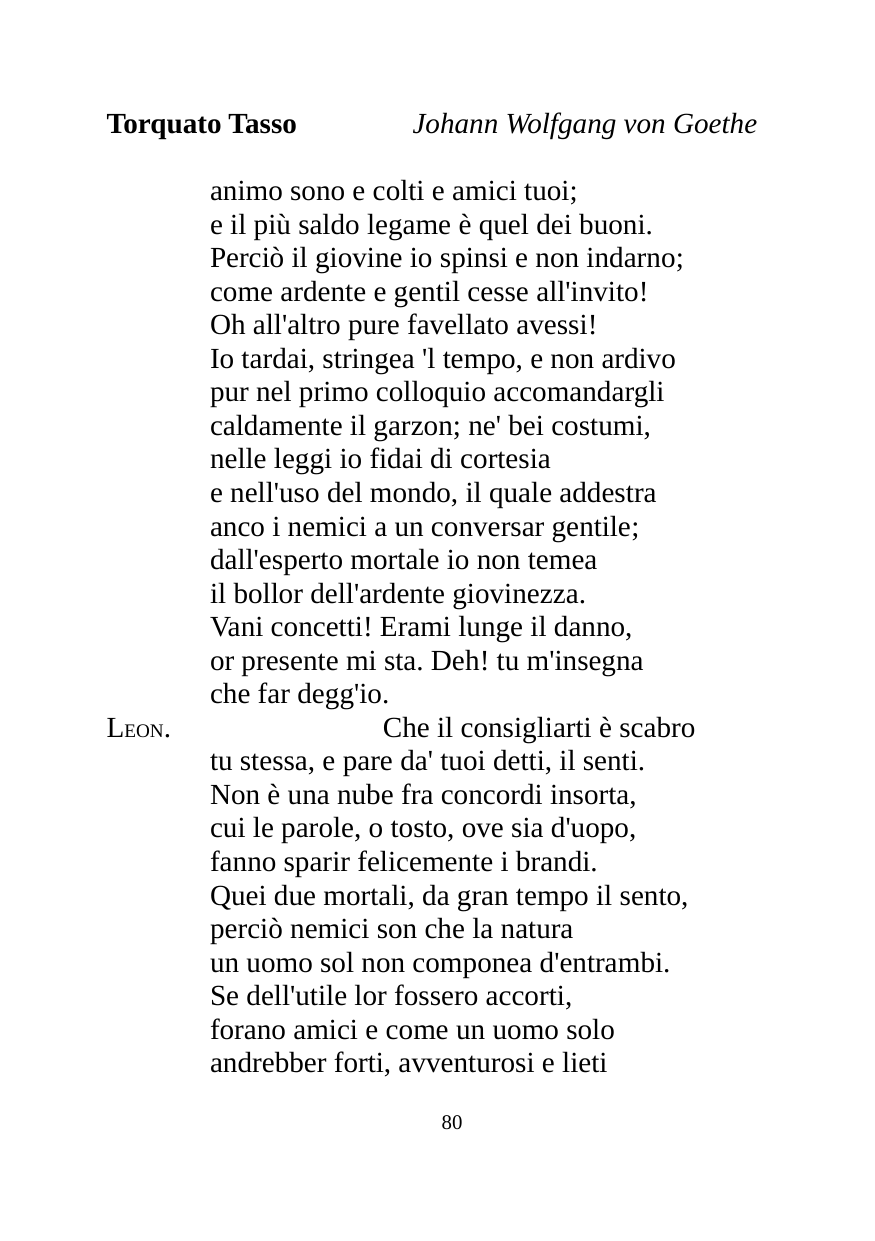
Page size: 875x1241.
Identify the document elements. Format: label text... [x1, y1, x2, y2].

table_cell Leon. [99, 710, 196, 1079]
table_cell Che il consigliarti è scabro tu stessa, e pare da' tuoi detti, il senti. Non è una nube fra concordi insorta, cui le parole, o tosto, ove sia d'uopo, fanno sparir felicemente i brandi. Quei due mortali, da gran tempo il sento, perciò nemici son che la natura un uomo sol non componea d'entrambi. Se dell'utile lor fossero accorti, forano amici e come un uomo solo andrebber forti, avventurosi e lieti [196, 710, 775, 1079]
table_cell animo sono e colti e amici tuoi; e il più saldo legame è quel dei buoni. Perciò il giovine io spinsi e non indarno; come ardente e gentil cesse all'invito! Oh all'altro pure favellato avessi! Io tardai, stringea 'l tempo, e non ardivo pur nel primo colloquio accomandargli caldamente il garzon; ne' bei costumi, nelle leggi io fidai di cortesia e nell'uso del mondo, il quale addestra anco i nemici a un conversar gentile; dall'esperto mortale io non temea il bollor dell'ardente giovinezza. Vani concetti! Erami lunge il danno, or presente mi sta. Deh! tu m'insegna che far degg'io. [196, 173, 775, 710]
table_cell [99, 173, 196, 710]
